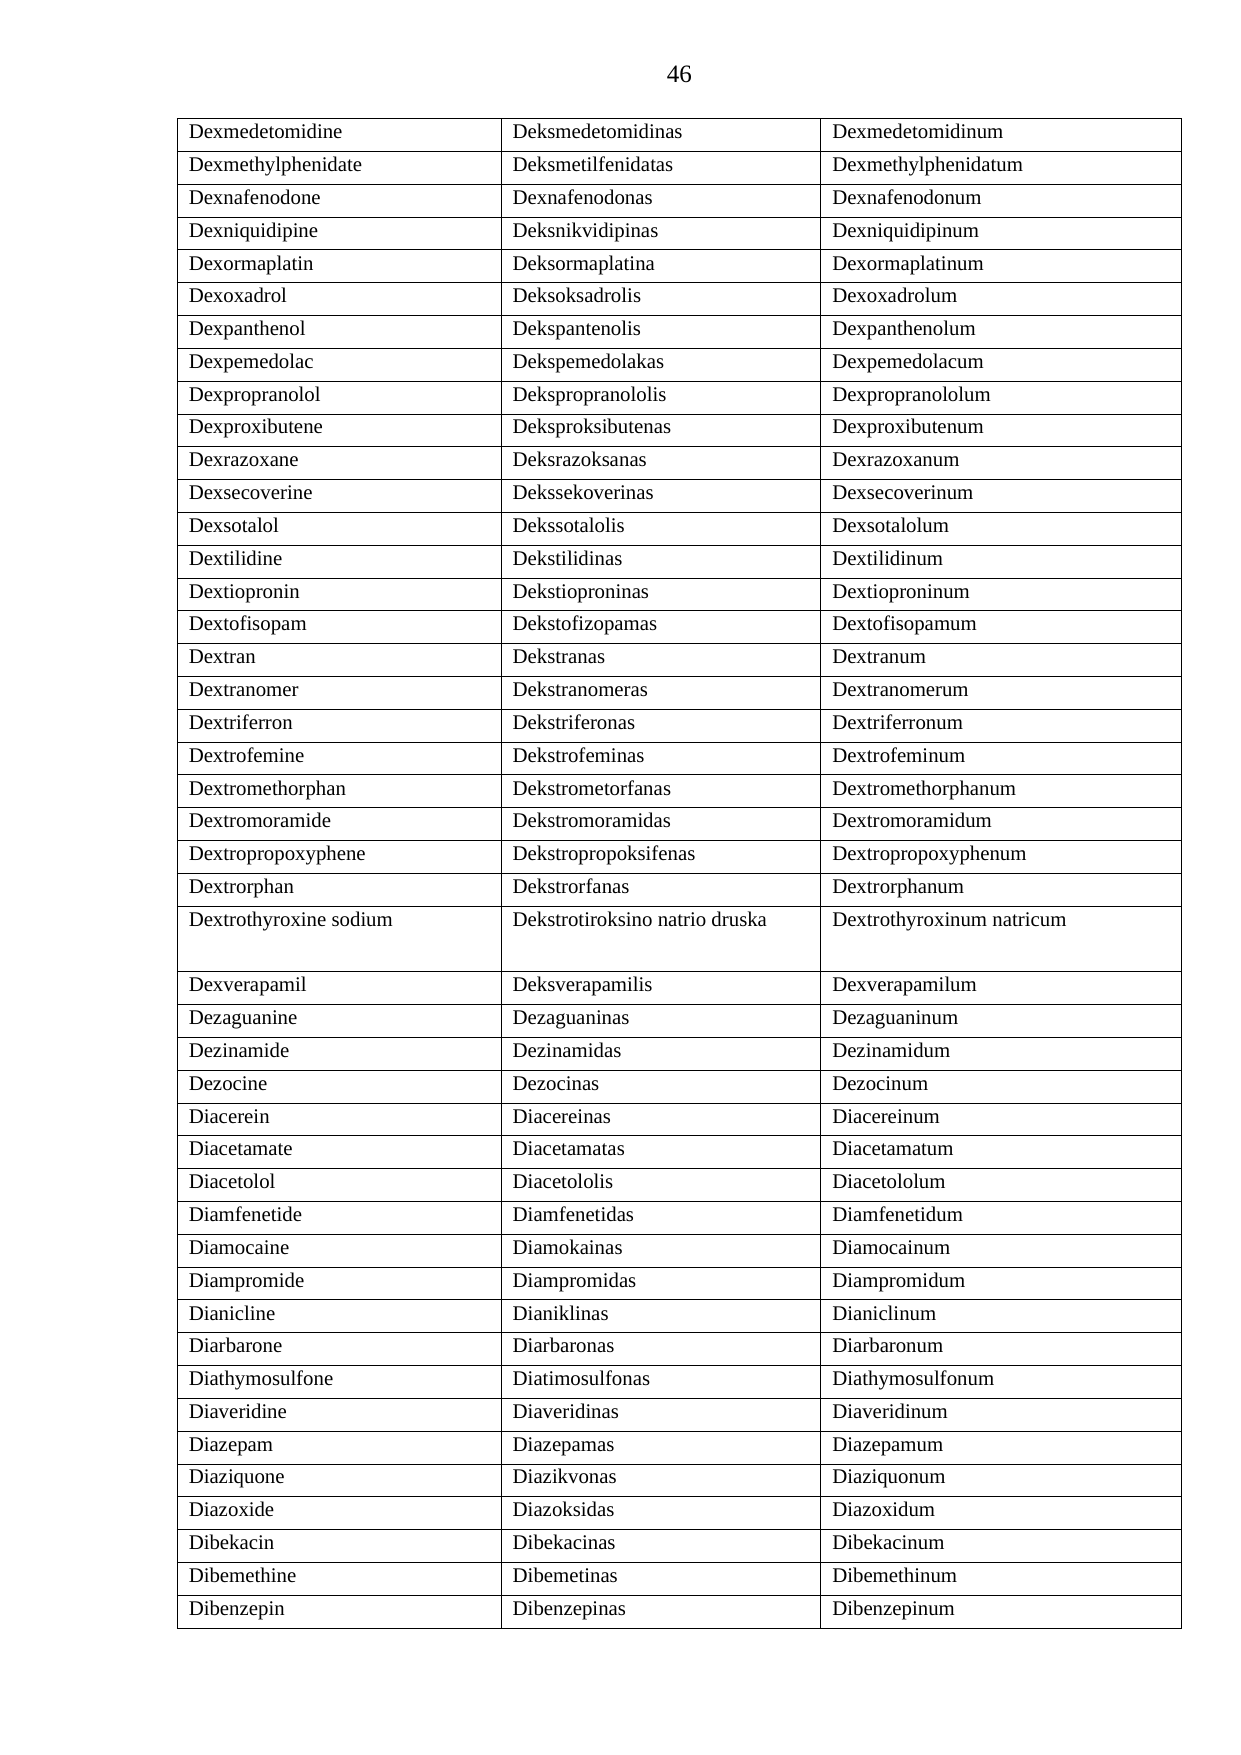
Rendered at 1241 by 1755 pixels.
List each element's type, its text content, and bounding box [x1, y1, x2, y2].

table_cell Dexniquidipine [178, 218, 501, 249]
table_cell Dezinamidum [821, 1038, 1181, 1070]
table_cell Dextioproninum [821, 579, 1181, 610]
table_cell Dexverapamil [178, 972, 501, 1004]
table_cell Dexmethylphenidate [178, 152, 501, 184]
table_cell Dekstropropoksifenas [502, 841, 820, 873]
table_cell Dezocinas [502, 1071, 820, 1102]
table_cell Deksormaplatina [502, 250, 820, 282]
table_cell Dextriferron [178, 710, 501, 742]
table_cell Dibemethinum [821, 1563, 1181, 1595]
table_cell Dextranum [821, 644, 1181, 676]
table_cell Diarbaronas [502, 1333, 820, 1365]
table_cell Dexniquidipinum [821, 218, 1181, 249]
table_cell Dekssekoverinas [502, 480, 820, 512]
table_cell Deksmetilfenidatas [502, 152, 820, 184]
table_cell Diacereinas [502, 1104, 820, 1135]
table_cell Dibekacin [178, 1530, 501, 1562]
table_cell Dexsecoverinum [821, 480, 1181, 512]
table_cell Dibenzepinum [821, 1596, 1181, 1627]
table_cell Dezocinum [821, 1071, 1181, 1102]
table_cell Dexpanthenolum [821, 316, 1181, 348]
table_cell Dekspemedolakas [502, 349, 820, 381]
table_cell Dianiclinum [821, 1300, 1181, 1332]
table_cell Dekstofizopamas [502, 611, 820, 643]
table_cell Dexsotalolum [821, 513, 1181, 545]
table_cell Diazikvonas [502, 1465, 820, 1496]
table_cell Diaveridinum [821, 1399, 1181, 1431]
table_cell Dezaguaninas [502, 1005, 820, 1037]
table_cell Dextranomer [178, 677, 501, 709]
table_cell Dextromethorphanum [821, 775, 1181, 807]
table_cell Deksnikvidipinas [502, 218, 820, 249]
table_cell Dextrorphanum [821, 874, 1181, 906]
table_cell Diacetolol [178, 1169, 501, 1201]
table_cell Dibenzepinas [502, 1596, 820, 1627]
table_cell Dekstioproninas [502, 579, 820, 610]
table_cell Dezaguaninum [821, 1005, 1181, 1037]
table_cell Diacetamatas [502, 1136, 820, 1168]
table_cell Diampromidas [502, 1268, 820, 1299]
table_cell Dexpanthenol [178, 316, 501, 348]
table_cell Dezaguanine [178, 1005, 501, 1037]
table_cell Dexpemedolac [178, 349, 501, 381]
table_cell Diamfenetide [178, 1202, 501, 1234]
table_cell Diamocaine [178, 1235, 501, 1267]
table_cell Dekstrofeminas [502, 743, 820, 774]
table_cell Dezinamidas [502, 1038, 820, 1070]
table_cell Diazoxidum [821, 1497, 1181, 1529]
table_cell Deksmedetomidinas [502, 119, 820, 151]
table_cell Dexverapamilum [821, 972, 1181, 1004]
table_cell Diamfenetidum [821, 1202, 1181, 1234]
table_cell Diazoxide [178, 1497, 501, 1529]
table_cell Dibenzepin [178, 1596, 501, 1627]
table_cell Diarbarone [178, 1333, 501, 1365]
table_cell Diampromidum [821, 1268, 1181, 1299]
table_cell Dexnafenodonas [502, 185, 820, 217]
table_cell Diamokainas [502, 1235, 820, 1267]
table_cell Diacereinum [821, 1104, 1181, 1135]
table_cell Dekstranas [502, 644, 820, 676]
table_cell Dexmedetomidine [178, 119, 501, 151]
table_cell Dextilidinum [821, 546, 1181, 577]
table_cell Diathymosulfonum [821, 1366, 1181, 1398]
table_cell Dexoxadrol [178, 283, 501, 315]
table_cell Dianiklinas [502, 1300, 820, 1332]
table_cell Dextofisopamum [821, 611, 1181, 643]
table_cell Diazoksidas [502, 1497, 820, 1529]
table_cell Dextrofemine [178, 743, 501, 774]
table_cell Diacetamate [178, 1136, 501, 1168]
table_cell Dextropropoxyphenum [821, 841, 1181, 873]
table_cell Dextilidine [178, 546, 501, 577]
table_cell Dextran [178, 644, 501, 676]
table_cell Dibekacinum [821, 1530, 1181, 1562]
table_cell Dexpropranololum [821, 382, 1181, 413]
table_cell Diaziquone [178, 1465, 501, 1496]
table_cell Diacetololum [821, 1169, 1181, 1201]
table_cell Diarbaronum [821, 1333, 1181, 1365]
table_cell Dexproxibutenum [821, 415, 1181, 446]
table_cell Dexrazoxane [178, 447, 501, 479]
table_cell Dexsecoverine [178, 480, 501, 512]
table_cell Dextrothyroxine sodium [178, 907, 501, 971]
table_cell Dekssotalolis [502, 513, 820, 545]
table_cell Dextromoramide [178, 808, 501, 840]
table_cell Dexpemedolacum [821, 349, 1181, 381]
table_cell Dextromoramidum [821, 808, 1181, 840]
table_cell Dexoxadrolum [821, 283, 1181, 315]
table_cell Dekstrorfanas [502, 874, 820, 906]
table_cell Dekstranomeras [502, 677, 820, 709]
table_cell Deksverapamilis [502, 972, 820, 1004]
table_cell Diazepamum [821, 1432, 1181, 1463]
table_cell Diamfenetidas [502, 1202, 820, 1234]
table_cell Dexpropranolol [178, 382, 501, 413]
table_cell Dextrofeminum [821, 743, 1181, 774]
table_cell Diazepam [178, 1432, 501, 1463]
table_cell Deksproksibutenas [502, 415, 820, 446]
table_cell Dezinamide [178, 1038, 501, 1070]
table_cell Dextropropoxyphene [178, 841, 501, 873]
table_cell Diacetololis [502, 1169, 820, 1201]
table_cell Dianicline [178, 1300, 501, 1332]
table_cell Dexnafenodone [178, 185, 501, 217]
table_cell Dekstriferonas [502, 710, 820, 742]
table_cell Diampromide [178, 1268, 501, 1299]
table_cell Dexmedetomidinum [821, 119, 1181, 151]
table_cell Dextofisopam [178, 611, 501, 643]
table_cell Dexproxibutene [178, 415, 501, 446]
table_cell Dezocine [178, 1071, 501, 1102]
table_cell Dibekacinas [502, 1530, 820, 1562]
table_cell Dexsotalol [178, 513, 501, 545]
table_cell Diacerein [178, 1104, 501, 1135]
table_cell Dibemetinas [502, 1563, 820, 1595]
table_cell Dextriferronum [821, 710, 1181, 742]
table_cell Dexrazoxanum [821, 447, 1181, 479]
table_cell Diaveridine [178, 1399, 501, 1431]
table_cell Dextrothyroxinum natricum [821, 907, 1181, 971]
table_cell Diathymosulfone [178, 1366, 501, 1398]
table_cell Dextiopronin [178, 579, 501, 610]
table_cell Dexnafenodonum [821, 185, 1181, 217]
table_cell Diaveridinas [502, 1399, 820, 1431]
table_cell Diaziquonum [821, 1465, 1181, 1496]
table_cell Diacetamatum [821, 1136, 1181, 1168]
table_cell Dekstrotiroksino natrio druska [502, 907, 820, 971]
table_cell Dekstromoramidas [502, 808, 820, 840]
table_cell Dextromethorphan [178, 775, 501, 807]
table_cell Diazepamas [502, 1432, 820, 1463]
table_cell Dekstilidinas [502, 546, 820, 577]
table_cell Deksrazoksanas [502, 447, 820, 479]
table_cell Diatimosulfonas [502, 1366, 820, 1398]
table_cell Deksoksadrolis [502, 283, 820, 315]
table_cell Dextranomerum [821, 677, 1181, 709]
table_cell Dekspantenolis [502, 316, 820, 348]
table_cell Dibemethine [178, 1563, 501, 1595]
table_cell Dexormaplatinum [821, 250, 1181, 282]
table_cell Dexormaplatin [178, 250, 501, 282]
table_cell Diamocainum [821, 1235, 1181, 1267]
table_cell Dekstrometorfanas [502, 775, 820, 807]
table_cell Dextrorphan [178, 874, 501, 906]
table_cell Dexmethylphenidatum [821, 152, 1181, 184]
table_cell Dekspropranololis [502, 382, 820, 413]
